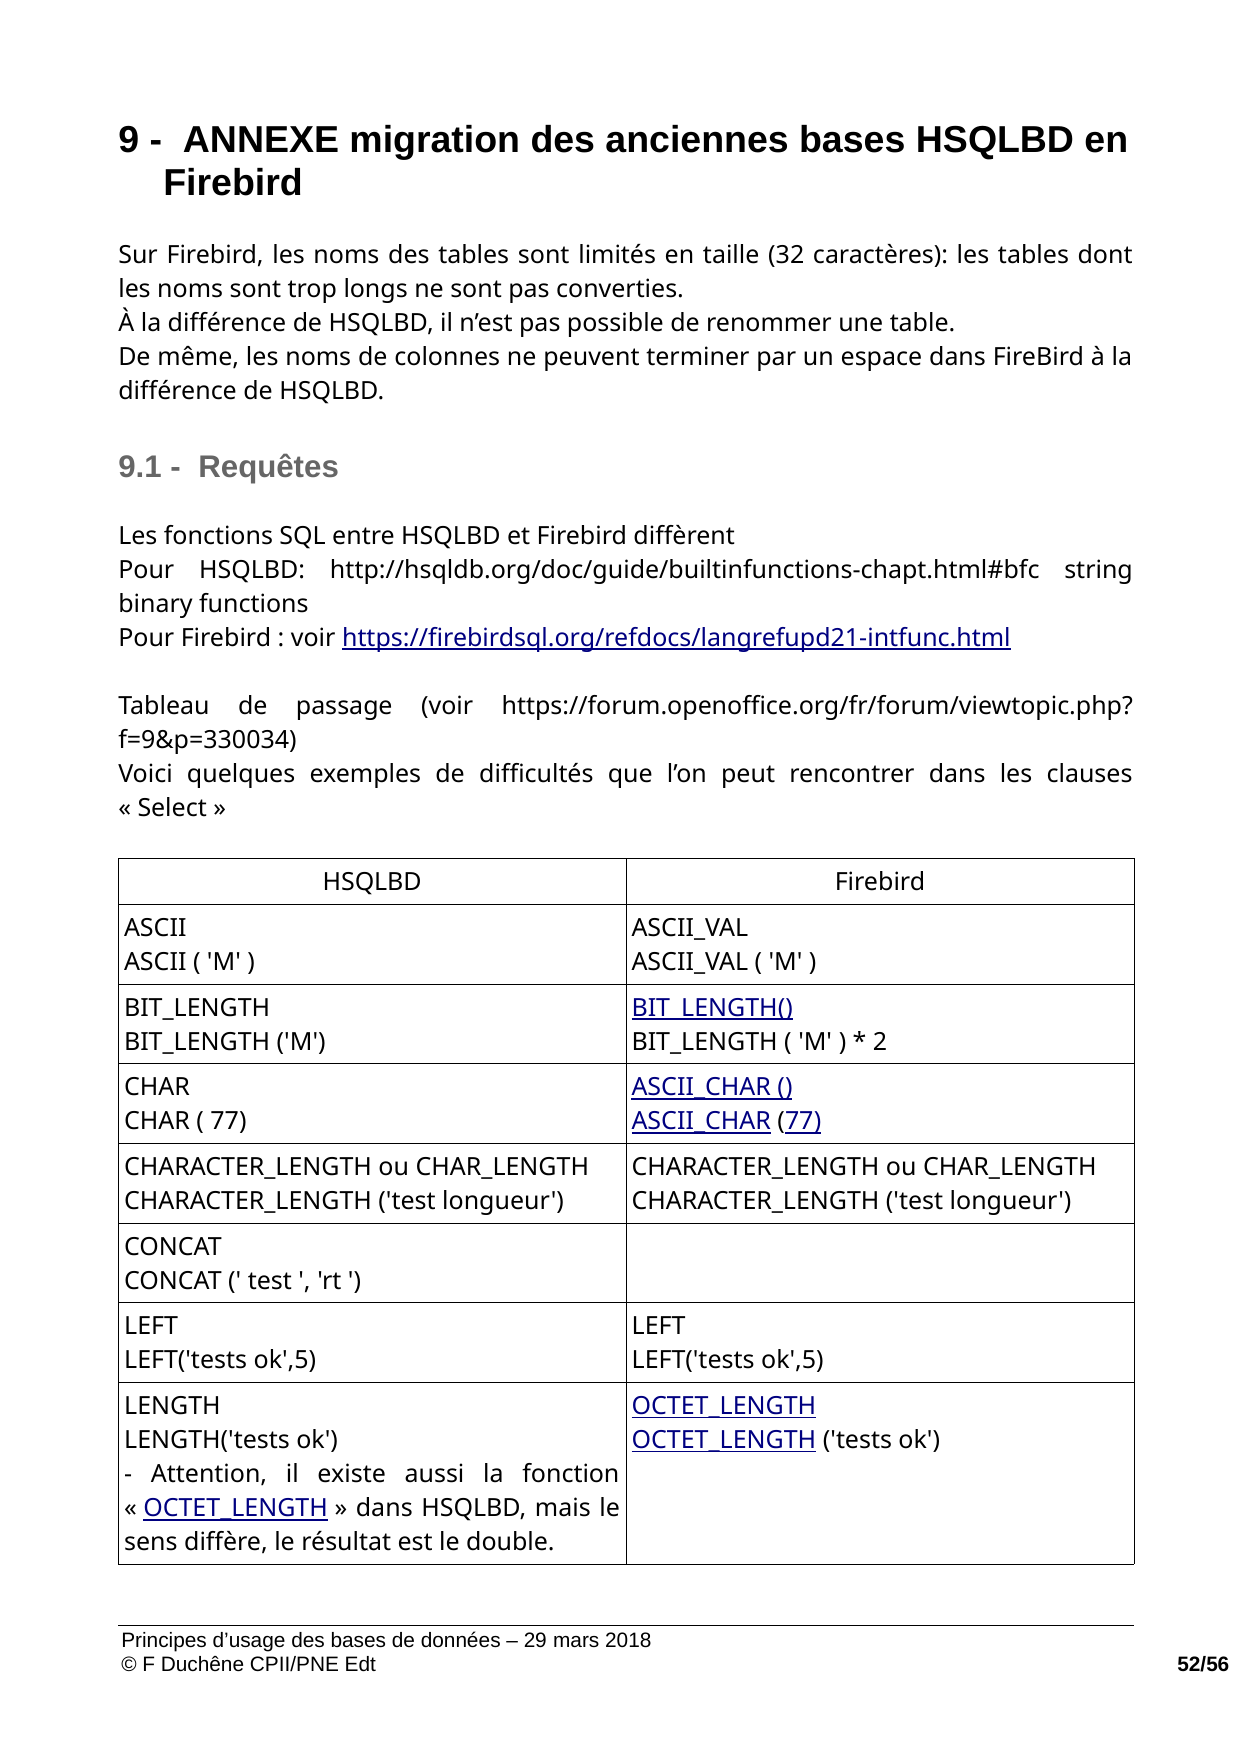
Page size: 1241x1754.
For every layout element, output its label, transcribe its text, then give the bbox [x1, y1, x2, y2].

table_cell CONCAT CONCAT (' test ', 'rt ') [119, 1224, 626, 1302]
table_cell ASCII ASCII ( 'M' ) [119, 905, 626, 983]
table_cell ASCII_VAL ASCII_VAL ( 'M' ) [627, 905, 1134, 983]
text Pour Firebird : voir https://firebirdsql.org/refdocs/langrefupd21-intfunc.html [118, 620, 1134, 654]
table_cell BIT_LENGTH() BIT_LENGTH ( 'M' ) * 2 [627, 985, 1134, 1063]
text À la différence de HSQLBD, il n’est pas possible de renommer une table. [118, 304, 1134, 338]
table_header HSQLBD [119, 859, 626, 904]
table_cell LEFT LEFT('tests ok',5) [119, 1303, 626, 1382]
table_cell ASCII_CHAR () ASCII_CHAR (77) [627, 1064, 1134, 1143]
table_cell BIT_LENGTH BIT_LENGTH ('M') [119, 985, 626, 1063]
text Pour HSQLBD: http://hsqldb.org/doc/guide/builtinfunctions-chapt.html#bfc string binary functions [118, 552, 1134, 620]
subtitle ANNEXE migration des anciennes bases HSQLBD en Firebird [118, 117, 1134, 203]
text De même, les noms de colonnes ne peuvent terminer par un espace dans FireBird à la différence de HSQLBD. [118, 338, 1134, 407]
table_cell LEFT LEFT('tests ok',5) [627, 1303, 1134, 1382]
table_cell CHARACTER_LENGTH ou CHAR_LENGTH CHARACTER_LENGTH ('test longueur') [627, 1144, 1134, 1222]
table_cell [627, 1224, 1134, 1302]
text Tableau de passage (voir https://forum.openoffice.org/fr/forum/viewtopic.php?f=9&p=330034) [118, 688, 1134, 756]
table_cell OCTET_LENGTH OCTET_LENGTH ('tests ok') [627, 1383, 1134, 1564]
text Les fonctions SQL entre HSQLBD et Firebird diffèrent [118, 517, 1134, 552]
table_cell CHAR CHAR ( 77) [119, 1064, 626, 1143]
text Sur Firebird, les noms des tables sont limités en taille (32 caractères): les tables dont les noms sont trop longs ne sont pas converties. [118, 236, 1134, 304]
subtitle Requêtes [118, 448, 1134, 484]
table_header Firebird [627, 859, 1134, 904]
text Voici quelques exemples de difficultés que l’on peut rencontrer dans les clauses « Select » [118, 756, 1134, 824]
table_cell LENGTH LENGTH('tests ok') - Attention, il existe aussi la fonction « OCTET_LENGTH » dans HSQLBD, mais le sens diffère, le résultat est le double. [119, 1383, 626, 1564]
table_cell CHARACTER_LENGTH ou CHAR_LENGTH CHARACTER_LENGTH ('test longueur') [119, 1144, 626, 1222]
